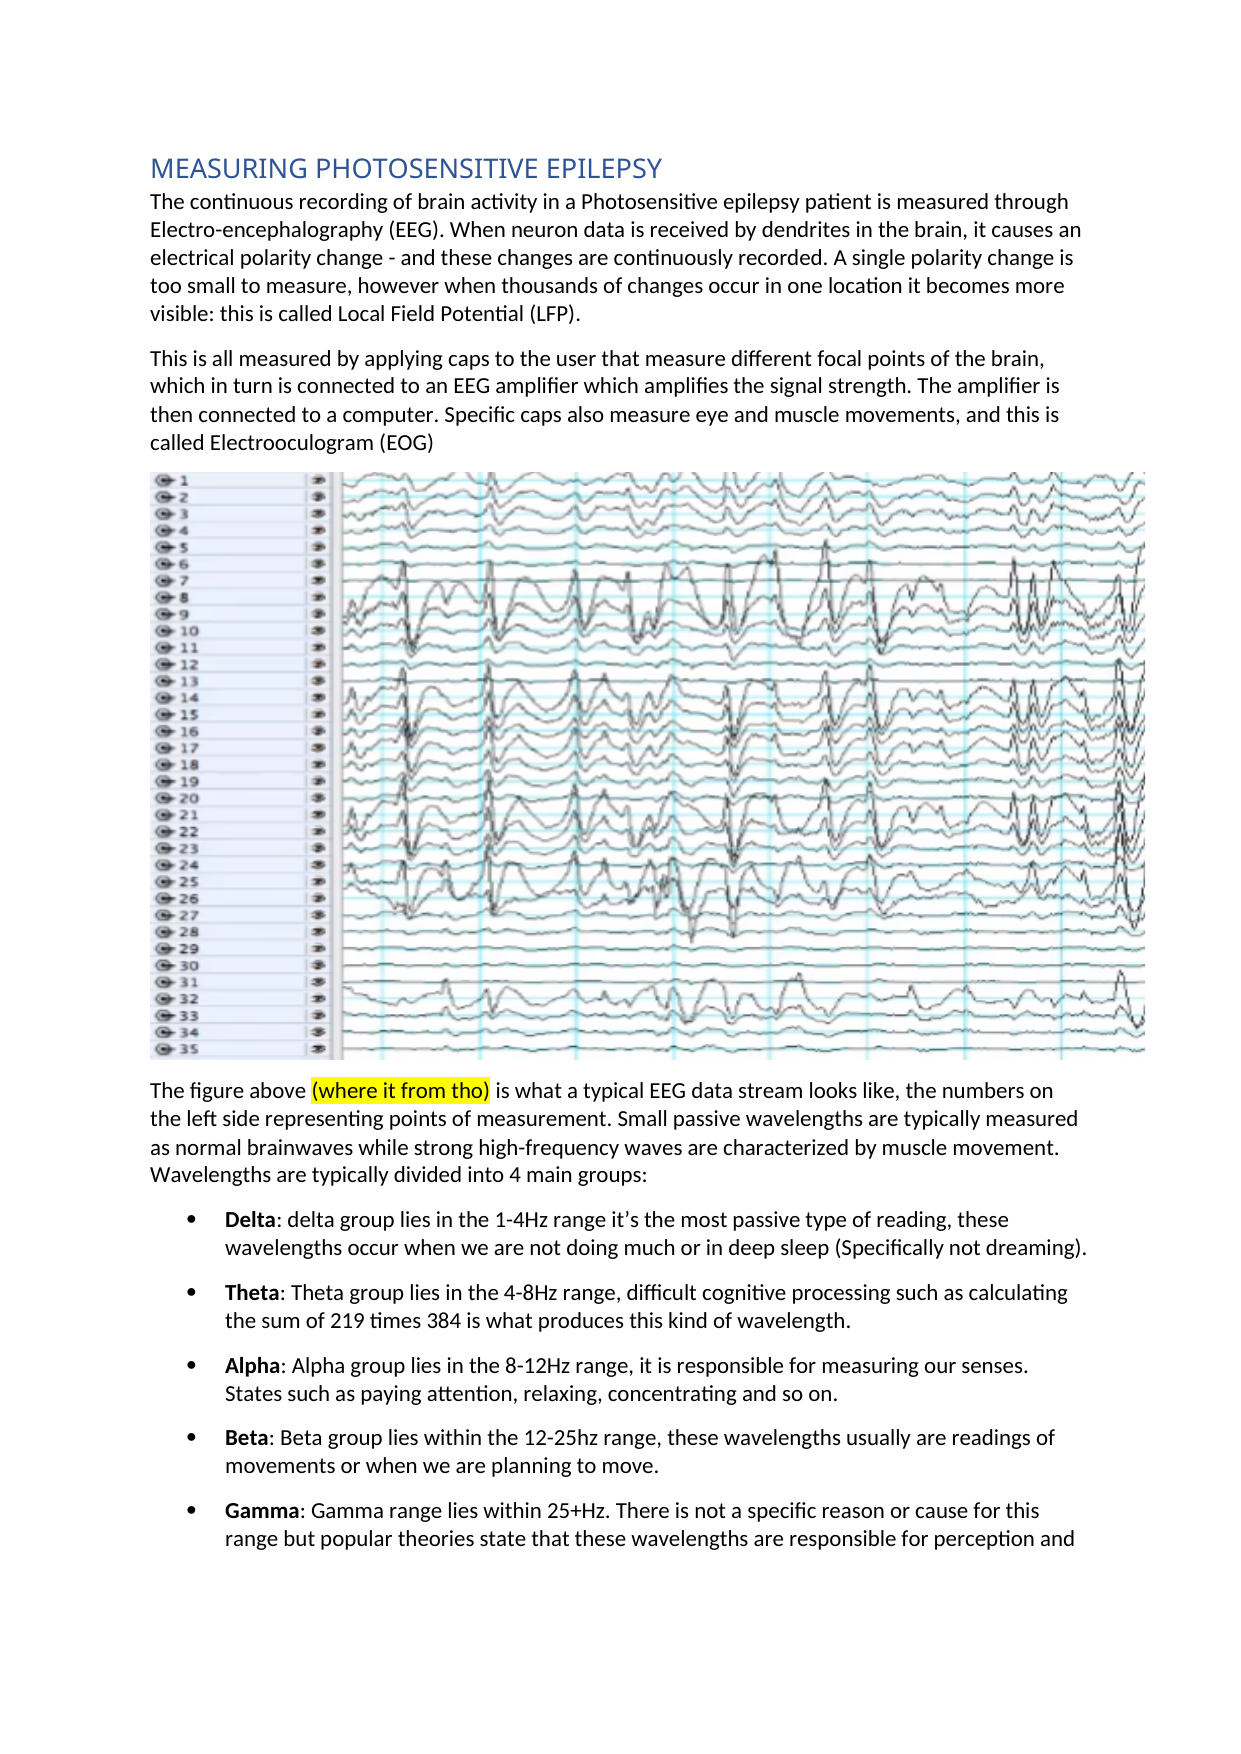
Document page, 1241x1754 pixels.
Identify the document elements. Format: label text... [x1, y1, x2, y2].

text The continuous recording of brain activity in a Photosensitive epilepsy patient is measured through Electro-encephalography (EEG). When neuron data is received by dendrites in the brain, it causes an electrical polarity change - and these changes are continuously recorded. A single polarity change is too small to measure, however when thousands of changes occur in one location it becomes more visible: this is called Local Field Potential (LFP). [150, 187, 1090, 327]
list Alpha: Alpha group lies in the 8-12Hz range, it is responsible for measuring our senses. States such as paying attention, relaxing, concentrating and so on. [187, 1351, 1090, 1407]
subtitle MEASURING PHOTOSENSITIVE EPILEPSY [150, 150, 1090, 187]
list Gamma: Gamma range lies within 25+Hz. There is not a specific reason or cause for this range but popular theories state that these wavelengths are responsible for perception and [187, 1496, 1090, 1552]
text The figure above (where it from tho) is what a typical EEG data stream looks like, the numbers on the left side representing points of measurement. Small passive wavelengths are typically measured as normal brainwaves while strong high-frequency waves are characterized by muscle movement. Wavelengths are typically divided into 4 main groups: [150, 1077, 1090, 1189]
list Theta: Theta group lies in the 4-8Hz range, difficult cognitive processing such as calculating the sum of 219 times 384 is what produces this kind of wavelength. [187, 1278, 1090, 1334]
list Beta: Beta group lies within the 12-25hz range, these wavelengths usually are readings of movements or when we are planning to move. [187, 1423, 1090, 1479]
list Delta: delta group lies in the 1-4Hz range it’s the most passive type of reading, these wavelengths occur when we are not doing much or in deep sleep (Specifically not dreaming). [187, 1205, 1090, 1261]
text This is all measured by applying caps to the user that measure different focal points of the brain, which in turn is connected to an EEG amplifier which amplifies the signal strength. The amplifier is then connected to a computer. Specific caps also measure eye and muscle movements, and this is called Electrooculogram (EOG) [150, 344, 1090, 456]
